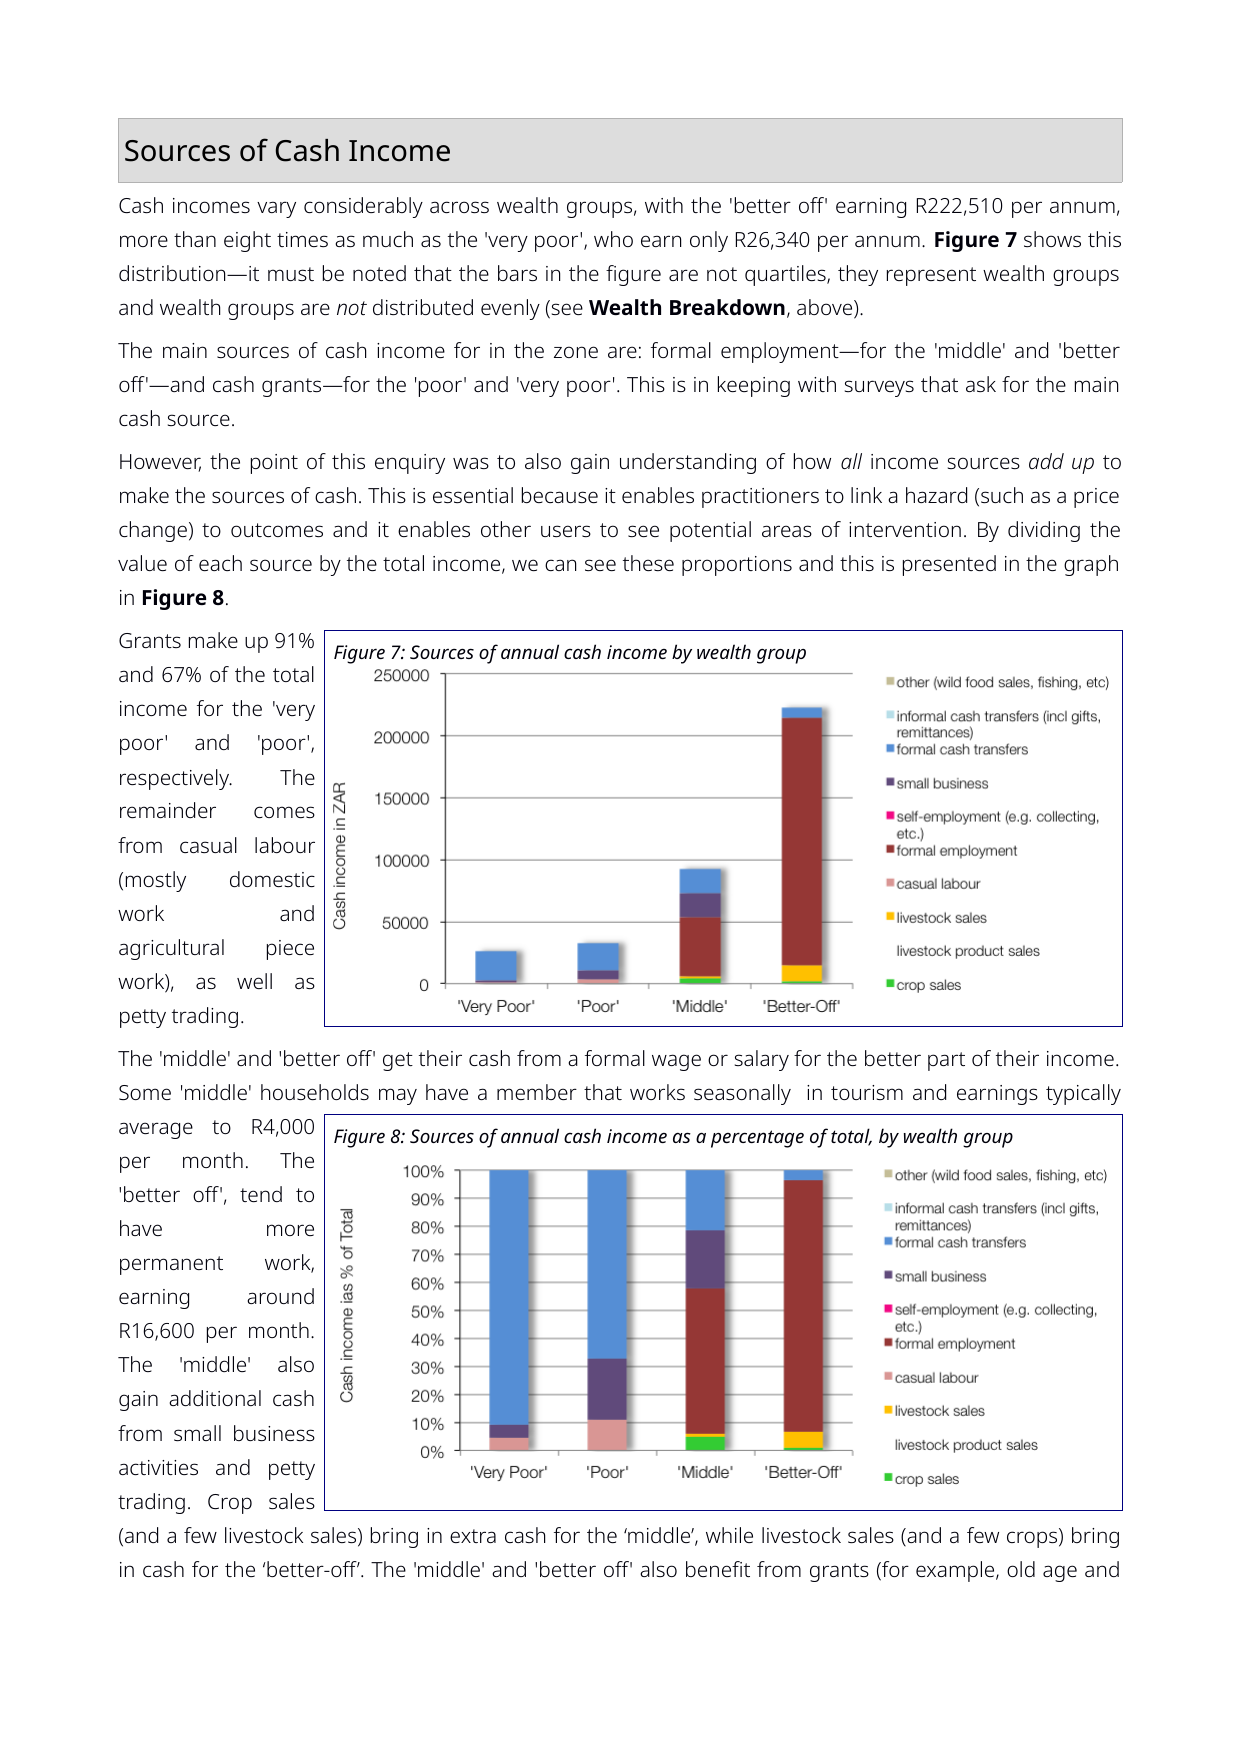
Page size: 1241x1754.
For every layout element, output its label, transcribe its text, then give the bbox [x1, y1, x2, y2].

table_header Sources of Cash Income [119, 119, 1122, 182]
text Cash incomes vary considerably across wealth groups, with the 'better off' earning R222,510 per annum, more than eight times as much as the 'very poor', who earn only R26,340 per annum. Figure 7 shows this distribution—it must be noted that the bars in the figure are not quartiles, they represent wealth groups and wealth groups are not distributed evenly (see Wealth Breakdown, above). [118, 191, 1122, 322]
text The main sources of cash income for in the zone are: formal employment—for the 'middle' and 'better off'—and cash grants—for the 'poor' and 'very poor'. This is in keeping with surveys that ask for the main cash source. [118, 336, 1122, 433]
text However, the point of this enquiry was to also gain understanding of how all income sources add up to make the sources of cash. This is essential because it enables practitioners to link a hazard (such as a price change) to outcomes and it enables other users to see potential areas of intervention. By dividing the value of each source by the total income, we can see these proportions and this is presented in the graph in Figure 8. [118, 447, 1122, 612]
text The 'middle' and 'better off' get their cash from a formal wage or salary for the better part of their income. Some 'middle' households may have a member that works seasonally in tourism and earnings typically average to R4,000 per month. The 'better off', tend to have more permanent work, earning around R16,600 per month. The 'middle' also gain additional cash from small business activities and petty trading. Crop sales (and a few livestock sales) bring in extra cash for the ‘middle’, while livestock sales (and a few crops) bring in cash for the ‘better-off’. The 'middle' and 'better off' also benefit from grants (for example, old age and [118, 1044, 1122, 1583]
text Figure 8: Sources of annual cash income as a percentage of total, by wealth group [333, 1123, 1113, 1148]
picture [333, 1148, 1113, 1502]
text Grants make up 91% and 67% of the total income for the 'very poor' and 'poor', respectively. The remainder comes from casual labour (mostly domestic work and agricultural piece work), as well as petty trading. [118, 626, 1122, 1029]
picture [333, 664, 1113, 1018]
text Figure 7: Sources of annual cash income by wealth group [333, 639, 1113, 664]
